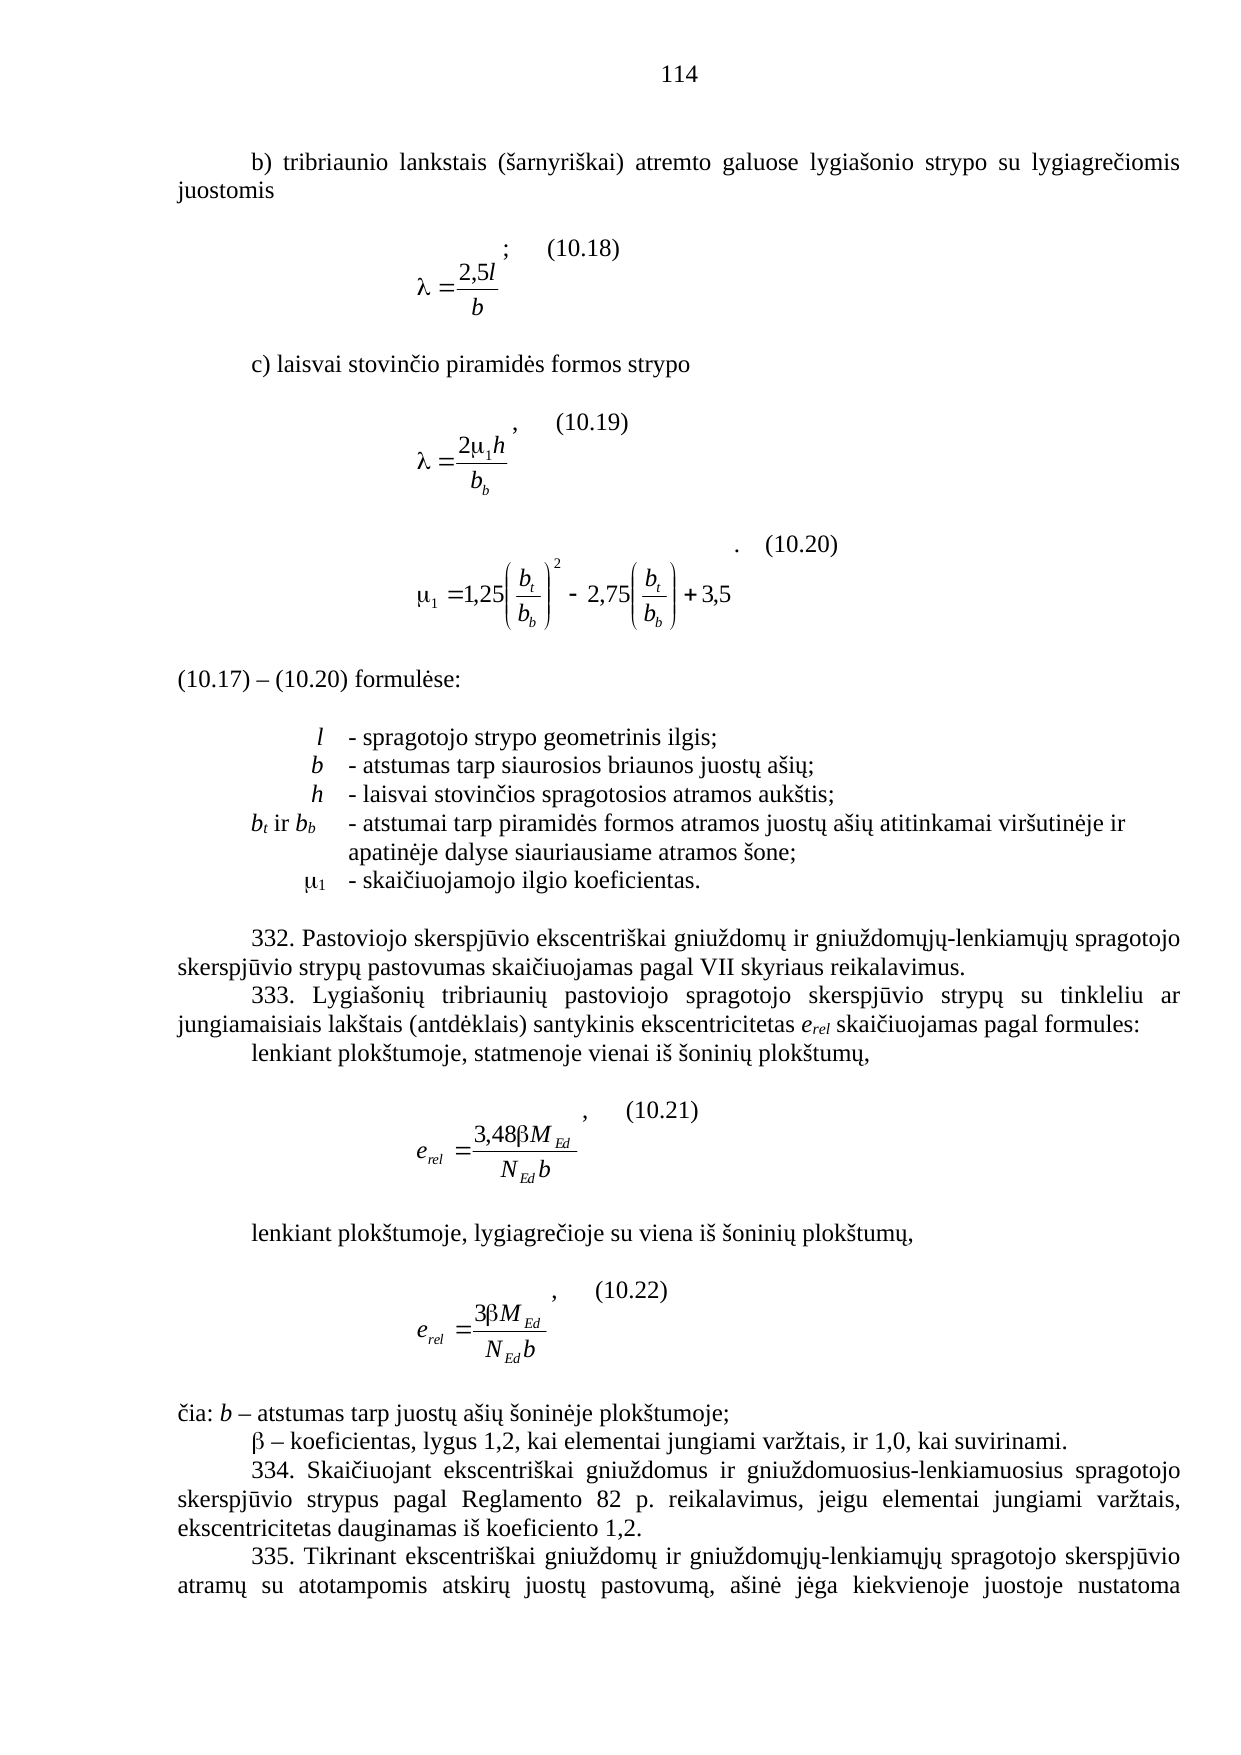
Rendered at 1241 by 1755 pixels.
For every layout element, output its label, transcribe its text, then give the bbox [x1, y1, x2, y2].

text c) laisvai stovinčio piramidės formos strypo [177, 349, 1181, 378]
table_cell - atstumai tarp piramidės formos atramos juostų ašių atitinkamai viršutinėje ir apatinėje dalyse siauriausiame atramos šone; [337, 808, 1204, 865]
text 334. Skaičiuojant ekscentriškai gniuždomus ir gniuždomuosius-lenkiamuosius spragotojo skerspjūvio strypus pagal Reglamento 82 p. reikalavimus, jeigu elementai jungiami varžtais, ekscentricitetas dauginamas iš koeficiento 1,2. [177, 1455, 1181, 1541]
text (10.17) – (10.20) formulėse: [177, 664, 1181, 693]
text čia: b – atstumas tarp juostų ašių šoninėje plokštumoje; [177, 1398, 1181, 1426]
text b – koeficientas, lygus 1,2, kai elementai jungiami varžtais, ir 1,0, kai suvirinami. [177, 1426, 1181, 1455]
text 335. Tikrinant ekscentriškai gniuždomų ir gniuždomųjų-lenkiamųjų spragotojo skerspjūvio atramų su atotampomis atskirų juostų pastovumą, ašinė jėga kiekvienoje juostoje nustatoma [177, 1541, 1181, 1599]
text ; (10.18) [177, 233, 1181, 321]
table_cell h [177, 779, 337, 808]
table_header - spragotojo strypo geometrinis ilgis; [337, 722, 1204, 750]
table_cell - laisvai stovinčios spragotosios atramos aukštis; [337, 779, 1204, 808]
text lenkiant plokštumoje, lygiagrečioje su viena iš šoninių plokštumų, [177, 1218, 1181, 1246]
table_header l [177, 722, 337, 750]
text 332. Pastoviojo skerspjūvio ekscentriškai gniuždomų ir gniuždomųjų-lenkiamųjų spragotojo skerspjūvio strypų pastovumas skaičiuojamas pagal VII skyriaus reikalavimus. [177, 923, 1181, 980]
text , (10.22) [215, 1275, 1181, 1369]
table_cell - atstumas tarp siaurosios briaunos juostų ašių; [337, 750, 1204, 779]
text 333. Lygiašonių tribriaunių pastoviojo spragotojo skerspjūvio strypų su tinkleliu ar jungiamaisiais lakštais (antdėklais) santykinis ekscentricitetas erel skaičiuojamas pagal formules: [177, 980, 1181, 1038]
table_cell bt ir bb [177, 808, 337, 865]
text b) tribriaunio lankstais (šarnyriškai) atremto galuose lygiašonio strypo su lygiagrečiomis juostomis [177, 147, 1181, 204]
text . (10.20) [177, 529, 1181, 635]
text , (10.19) [177, 407, 1181, 500]
table_cell b [177, 750, 337, 779]
text , (10.21) [214, 1095, 1181, 1189]
table_cell m1 [177, 865, 337, 894]
table_cell - skaičiuojamojo ilgio koeficientas. [337, 865, 1204, 894]
text lenkiant plokštumoje, statmenoje vienai iš šoninių plokštumų, [177, 1038, 1181, 1067]
